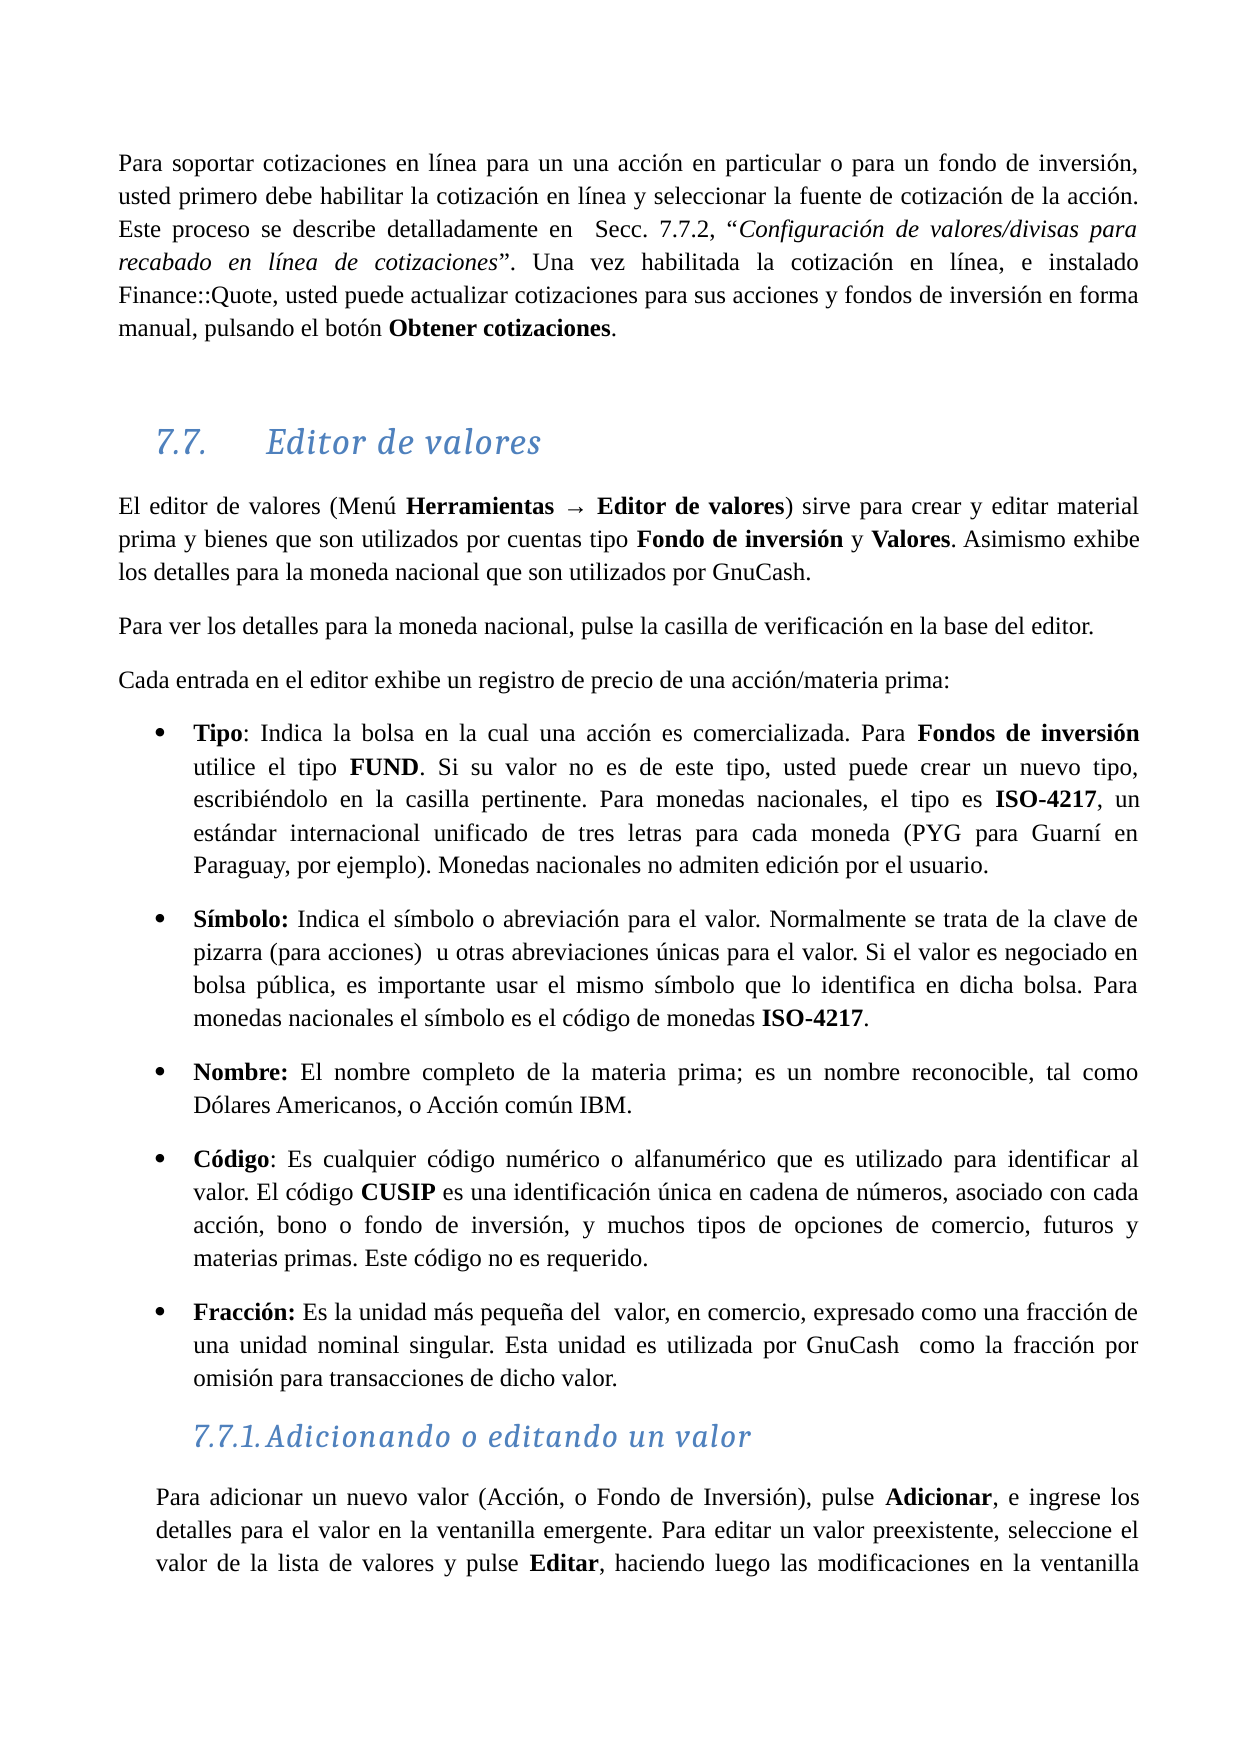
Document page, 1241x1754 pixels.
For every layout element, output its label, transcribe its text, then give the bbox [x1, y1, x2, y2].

subtitle Editor de valores [156, 421, 1140, 464]
list Tipo: Indica la bolsa en la cual una acción es comercializada. Para Fondos de inversión utilice el tipo FUND. Si su valor no es de este tipo, usted puede crear un nuevo tipo, escribiéndolo en la casilla pertinente. Para monedas nacionales, el tipo es ISO-4217, un estándar internacional unificado de tres letras para cada moneda (PYG para Guarní en Paraguay, por ejemplo). Monedas nacionales no admiten edición por el usuario. [156, 718, 1140, 879]
text Para ver los detalles para la moneda nacional, pulse la casilla de verificación en la base del editor. [118, 611, 1140, 639]
text El editor de valores (Menú Herramientas → Editor de valores) sirve para crear y editar material prima y bienes que son utilizados por cuentas tipo Fondo de inversión y Valores. Asimismo exhibe los detalles para la moneda nacional que son utilizados por GnuCash. [118, 491, 1140, 586]
list Nombre: El nombre completo de la materia prima; es un nombre reconocible, tal como Dólares Americanos, o Acción común IBM. [156, 1057, 1140, 1119]
subtitle Adicionando o editando un valor [193, 1417, 1140, 1455]
list Fracción: Es la unidad más pequeña del valor, en comercio, expresado como una fracción de una unidad nominal singular. Esta unidad es utilizada por GnuCash como la fracción por omisión para transacciones de dicho valor. [156, 1297, 1140, 1392]
text Cada entrada en el editor exhibe un registro de precio de una acción/materia prima: [118, 665, 1140, 693]
list Símbolo: Indica el símbolo o abreviación para el valor. Normalmente se trata de la clave de pizarra (para acciones) u otras abreviaciones únicas para el valor. Si el valor es negociado en bolsa pública, es importante usar el mismo símbolo que lo identifica en dicha bolsa. Para monedas nacionales el símbolo es el código de monedas ISO-4217. [156, 904, 1140, 1032]
list Código: Es cualquier código numérico o alfanumérico que es utilizado para identificar al valor. El código CUSIP es una identificación única en cadena de números, asociado con cada acción, bono o fondo de inversión, y muchos tipos de opciones de comercio, futuros y materias primas. Este código no es requerido. [156, 1144, 1140, 1272]
text Para adicionar un nuevo valor (Acción, o Fondo de Inversión), pulse Adicionar, e ingrese los detalles para el valor en la ventanilla emergente. Para editar un valor preexistente, seleccione el valor de la lista de valores y pulse Editar, haciendo luego las modificaciones en la ventanilla [156, 1482, 1140, 1577]
text Para soportar cotizaciones en línea para un una acción en particular o para un fondo de inversión, usted primero debe habilitar la cotización en línea y seleccionar la fuente de cotización de la acción. Este proceso se describe detalladamente en Secc. 7.7.2, “Configuración de valores/divisas para recabado en línea de cotizaciones”. Una vez habilitada la cotización en línea, e instalado Finance::Quote, usted puede actualizar cotizaciones para sus acciones y fondos de inversión en forma manual, pulsando el botón Obtener cotizaciones. [118, 148, 1140, 342]
